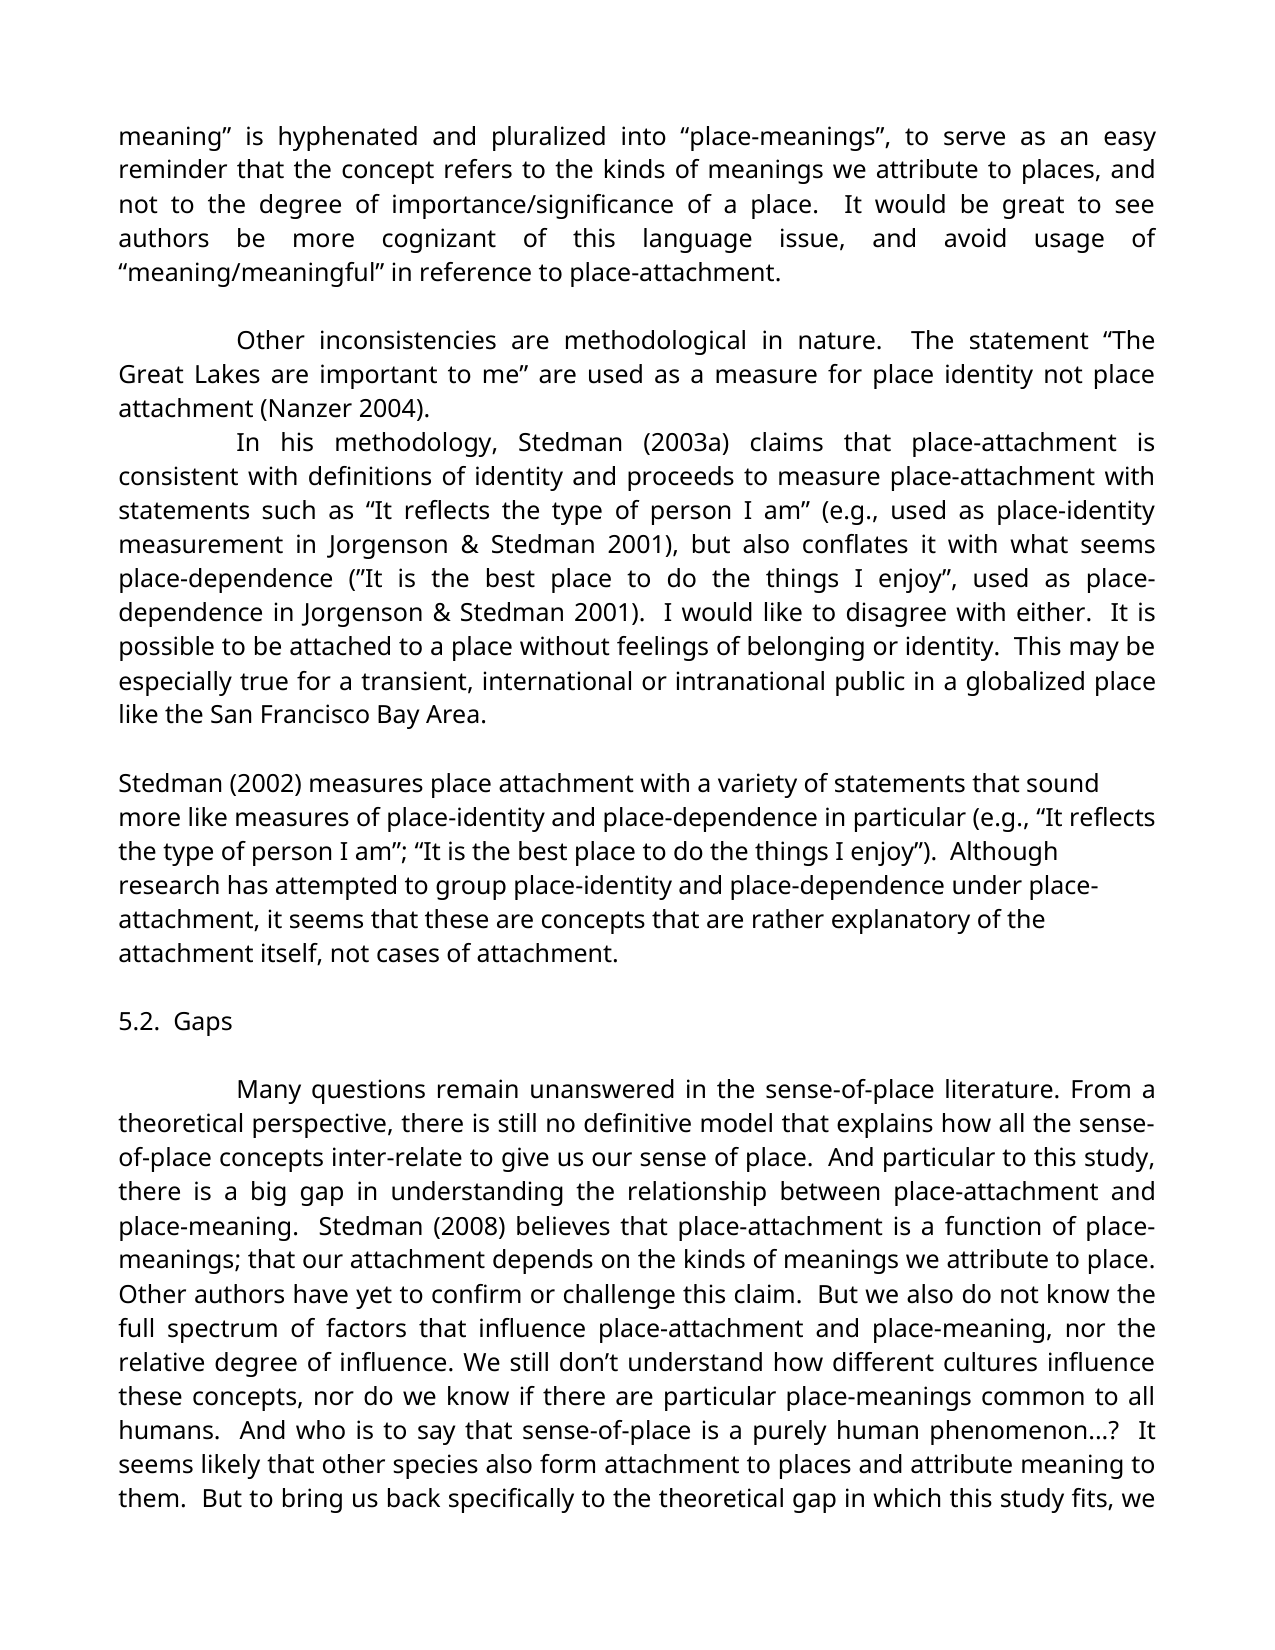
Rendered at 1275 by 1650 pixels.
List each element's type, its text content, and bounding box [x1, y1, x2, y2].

text Many questions remain unanswered in the sense-of-place literature. From a theoretical perspective, there is still no definitive model that explains how all the sense-of-place concepts inter-relate to give us our sense of place. And particular to this study, there is a big gap in understanding the relationship between place-attachment and place-meaning. Stedman (2008) believes that place-attachment is a function of place-meanings; that our attachment depends on the kinds of meanings we attribute to place. Other authors have yet to confirm or challenge this claim. But we also do not know the full spectrum of factors that influence place-attachment and place-meaning, nor the relative degree of influence. We still don’t understand how different cultures influence these concepts, nor do we know if there are particular place-meanings common to all humans. And who is to say that sense-of-place is a purely human phenomenon...? It seems likely that other species also form attachment to places and attribute meaning to them. But to bring us back specifically to the theoretical gap in which this study fits, we [118, 1072, 1157, 1515]
text meaning” is hyphenated and pluralized into “place-meanings”, to serve as an easy reminder that the concept refers to the kinds of meanings we attribute to places, and not to the degree of importance/significance of a place. It would be great to see authors be more cognizant of this language issue, and avoid usage of “meaning/meaningful” in reference to place-attachment. [118, 118, 1157, 288]
text Stedman (2002) measures place attachment with a variety of statements that sound more like measures of place-identity and place-dependence in particular (e.g., “It reflects the type of person I am”; “It is the best place to do the things I enjoy”). Although research has attempted to group place-identity and place-dependence under place-attachment, it seems that these are concepts that are rather explanatory of the attachment itself, not cases of attachment. [118, 765, 1157, 970]
text Other inconsistencies are methodological in nature. The statement “The Great Lakes are important to me” are used as a measure for place identity not place attachment (Nanzer 2004). [118, 322, 1157, 425]
text In his methodology, Stedman (2003a) claims that place-attachment is consistent with definitions of identity and proceeds to measure place-attachment with statements such as “It reflects the type of person I am” (e.g., used as place-identity measurement in Jorgenson & Stedman 2001), but also conflates it with what seems place-dependence (”It is the best place to do the things I enjoy”, used as place-dependence in Jorgenson & Stedman 2001). I would like to disagree with either. It is possible to be attached to a place without feelings of belonging or identity. This may be especially true for a transient, international or intranational public in a globalized place like the San Francisco Bay Area. [118, 425, 1157, 731]
text 5.2. Gaps [118, 1004, 1157, 1038]
